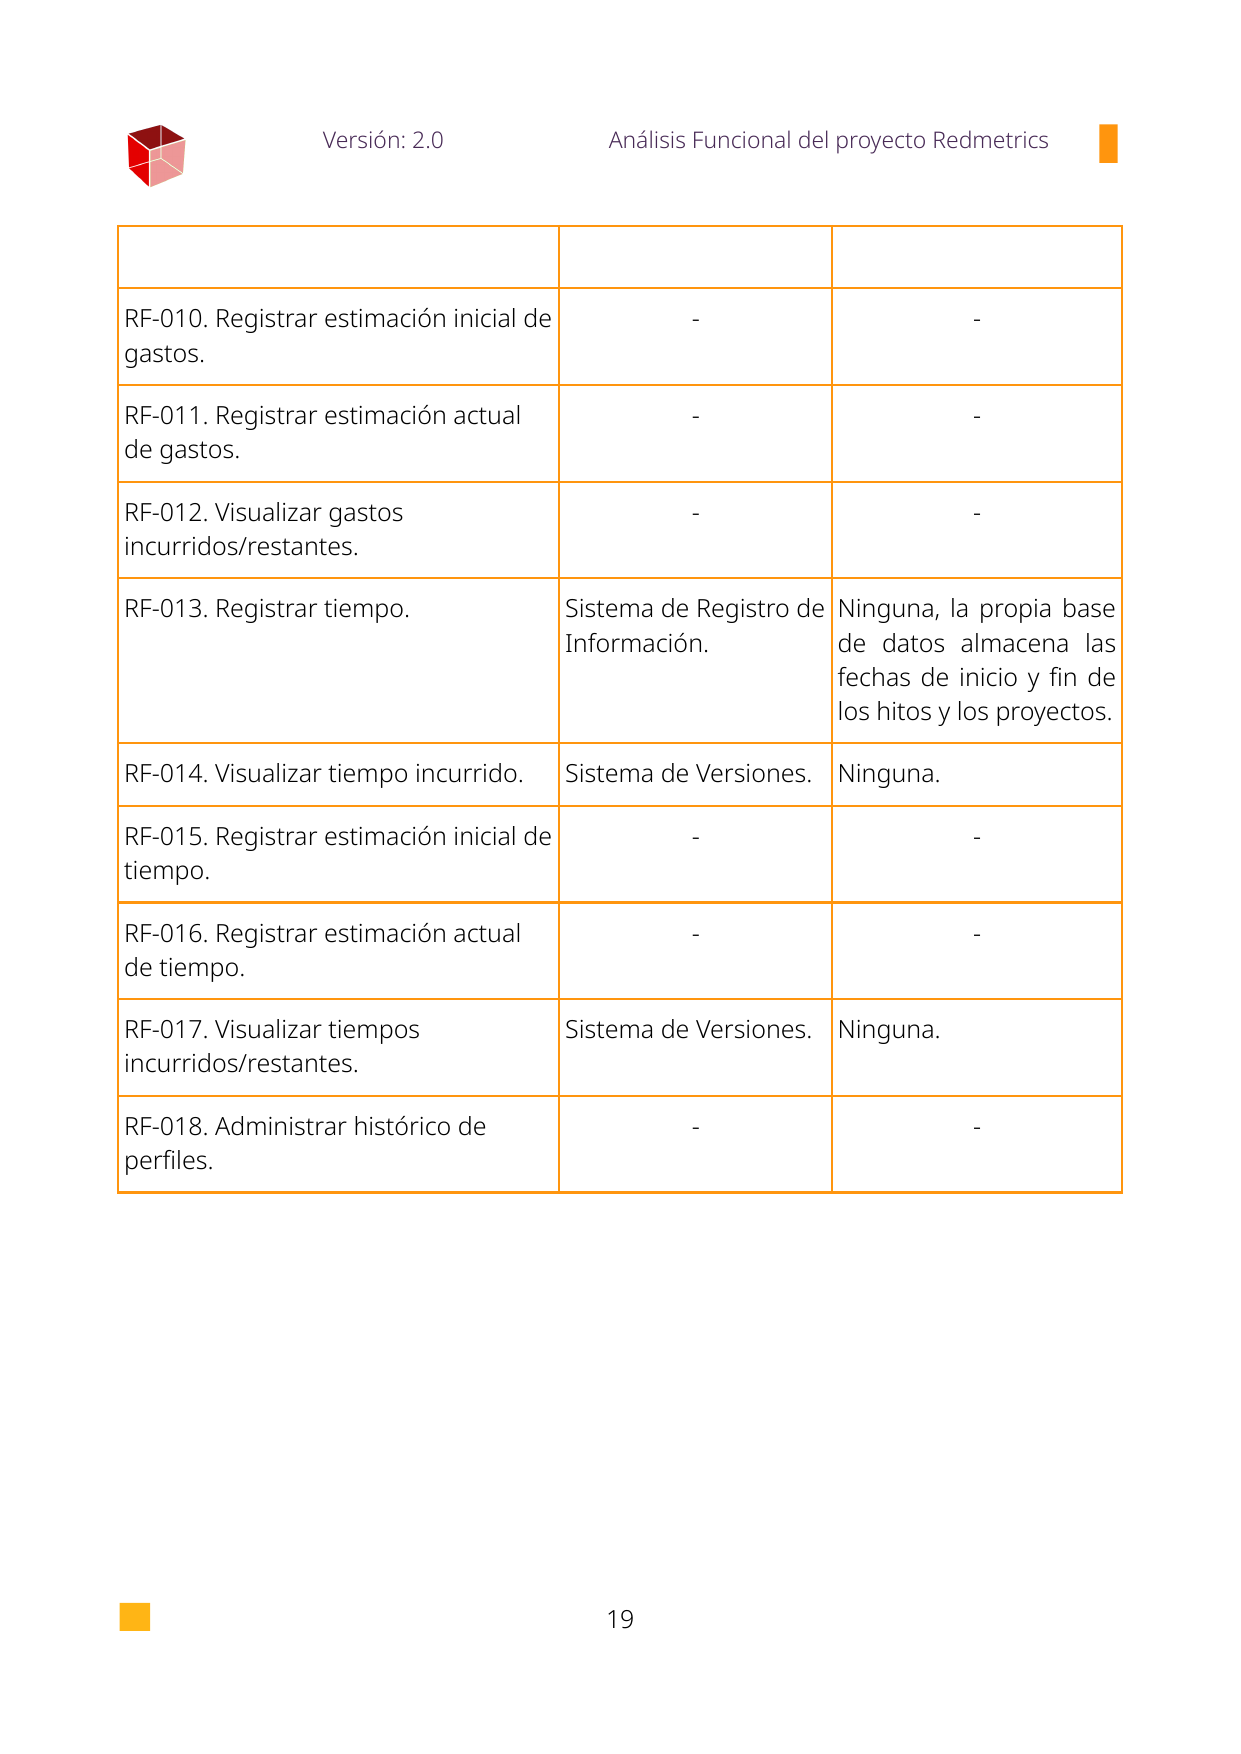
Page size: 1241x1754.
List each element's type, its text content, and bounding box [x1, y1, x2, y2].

table_cell - [560, 904, 831, 998]
table_cell RF-011. Registrar estimación actual de gastos. [119, 386, 558, 481]
table_cell - [560, 807, 831, 901]
table_cell RF-016. Registrar estimación actual de tiempo. [119, 904, 558, 998]
table_cell - [833, 904, 1121, 998]
table_cell Ninguna. [833, 744, 1121, 805]
table_cell - [833, 386, 1121, 481]
table_cell - [833, 1097, 1121, 1191]
table_cell Ninguna, la propia base de datos almacena las fechas de inicio y fin de los hitos y los proyectos. [833, 579, 1121, 742]
table_cell - [560, 386, 831, 481]
picture [123, 123, 189, 189]
table_cell RF-018. Administrar histórico de perfiles. [119, 1097, 558, 1191]
table_cell RF-010. Registrar estimación inicial de gastos. [119, 289, 558, 384]
table_cell RF-012. Visualizar gastos incurridos/restantes. [119, 483, 558, 577]
table_cell RF-015. Registrar estimación inicial de tiempo. [119, 807, 558, 901]
table_cell - [833, 289, 1121, 384]
table_cell Sistema de Versiones. [560, 1000, 831, 1095]
table_cell - [560, 227, 831, 287]
table_cell [119, 227, 558, 287]
table_cell - [833, 483, 1121, 577]
table_cell - [833, 807, 1121, 901]
table_cell Ninguna. [833, 1000, 1121, 1095]
table_cell - [833, 227, 1121, 287]
table_cell - [560, 1097, 831, 1191]
table_cell - [560, 483, 831, 577]
table_cell - [560, 289, 831, 384]
table_cell RF-013. Registrar tiempo. [119, 579, 558, 742]
table_cell RF-017. Visualizar tiempos incurridos/restantes. [119, 1000, 558, 1095]
table_cell Sistema de Registro de Información. [560, 579, 831, 742]
table_cell Sistema de Versiones. [560, 744, 831, 805]
table_cell RF-014. Visualizar tiempo incurrido. [119, 744, 558, 805]
